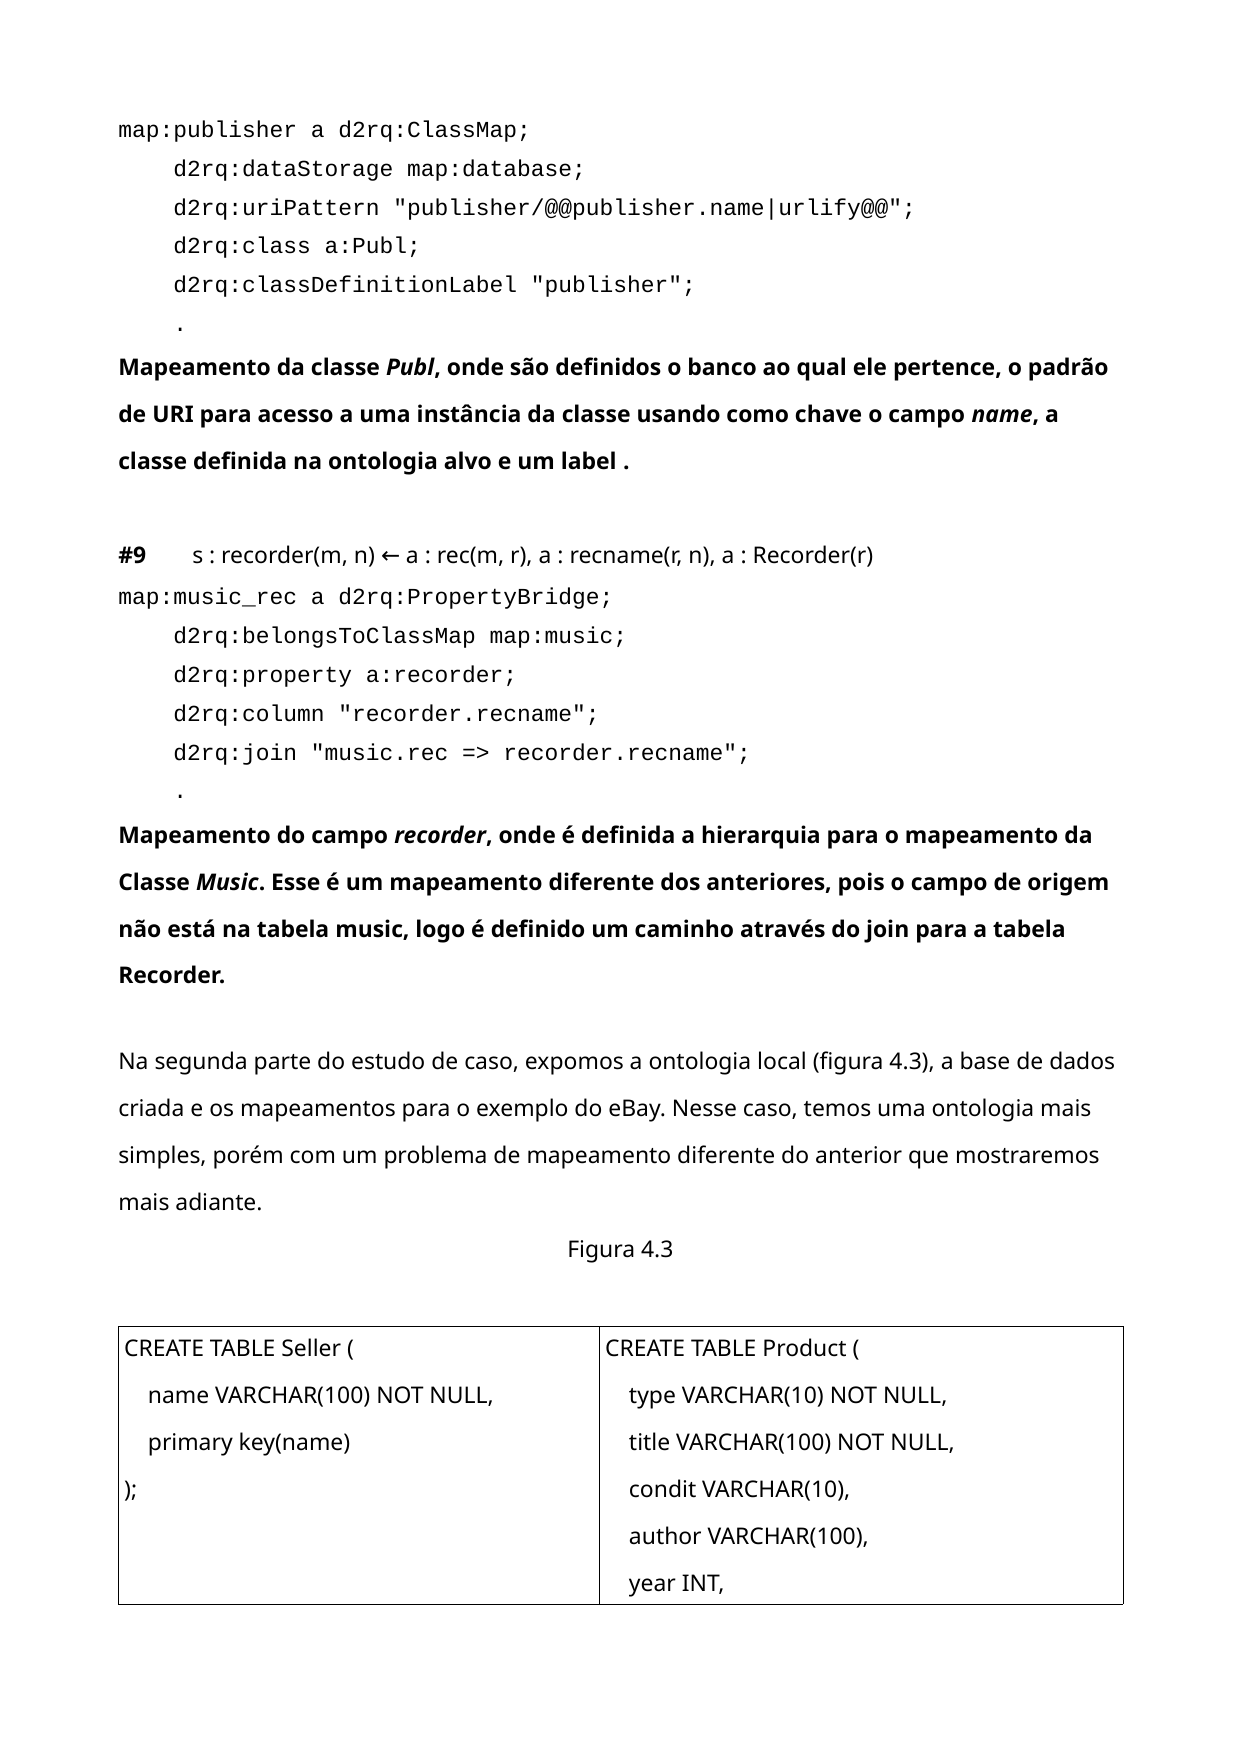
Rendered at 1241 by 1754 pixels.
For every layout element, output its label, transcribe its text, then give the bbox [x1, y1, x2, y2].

text Mapeamento do campo recorder, onde é definida a hierarquia para o mapeamento da Classe Music. Esse é um mapeamento diferente dos anteriores, pois o campo de origem não está na tabela music, logo é definido um caminho através do join para a tabela Recorder. [118, 819, 1122, 991]
table_header CREATE TABLE Product ( type VARCHAR(10) NOT NULL, title VARCHAR(100) NOT NULL, condit VARCHAR(10), author VARCHAR(100), year INT, [600, 1327, 1123, 1603]
text d2rq:join "music.rec => recorder.recname"; [118, 741, 1122, 767]
text d2rq:column "recorder.recname"; [118, 702, 1122, 728]
text d2rq:class a:Publ; [118, 235, 1122, 261]
text Na segunda parte do estudo de caso, expomos a ontologia local (figura 4.3), a base de dados criada e os mapeamentos para o exemplo do eBay. Nesse caso, temos uma ontologia mais simples, porém com um problema de mapeamento diferente do anterior que mostraremos mais adiante. [118, 1045, 1122, 1217]
text d2rq:dataStorage map:database; [118, 157, 1122, 183]
text . [118, 312, 1122, 338]
text d2rq:property a:recorder; [118, 663, 1122, 689]
text map:publisher a d2rq:ClassMap; [118, 118, 1122, 144]
text . [118, 780, 1122, 806]
text d2rq:belongsToClassMap map:music; [118, 624, 1122, 650]
table_header CREATE TABLE Seller ( name VARCHAR(100) NOT NULL, primary key(name) ); [119, 1327, 599, 1603]
text Mapeamento da classe Publ, onde são definidos o banco ao qual ele pertence, o padrão de URI para acesso a uma instância da classe usando como chave o campo name, a classe definida na ontologia alvo e um label . [118, 351, 1122, 476]
text Figura 4.3 [118, 1233, 1122, 1264]
text #9 s : recorder(m, n) ← a : rec(m, r), a : recname(r, n), a : Recorder(r) [118, 539, 1122, 570]
text d2rq:uriPattern "publisher/@@publisher.name|urlify@@"; [118, 196, 1122, 222]
text map:music_rec a d2rq:PropertyBridge; [118, 586, 1122, 612]
text d2rq:classDefinitionLabel "publisher"; [118, 273, 1122, 299]
